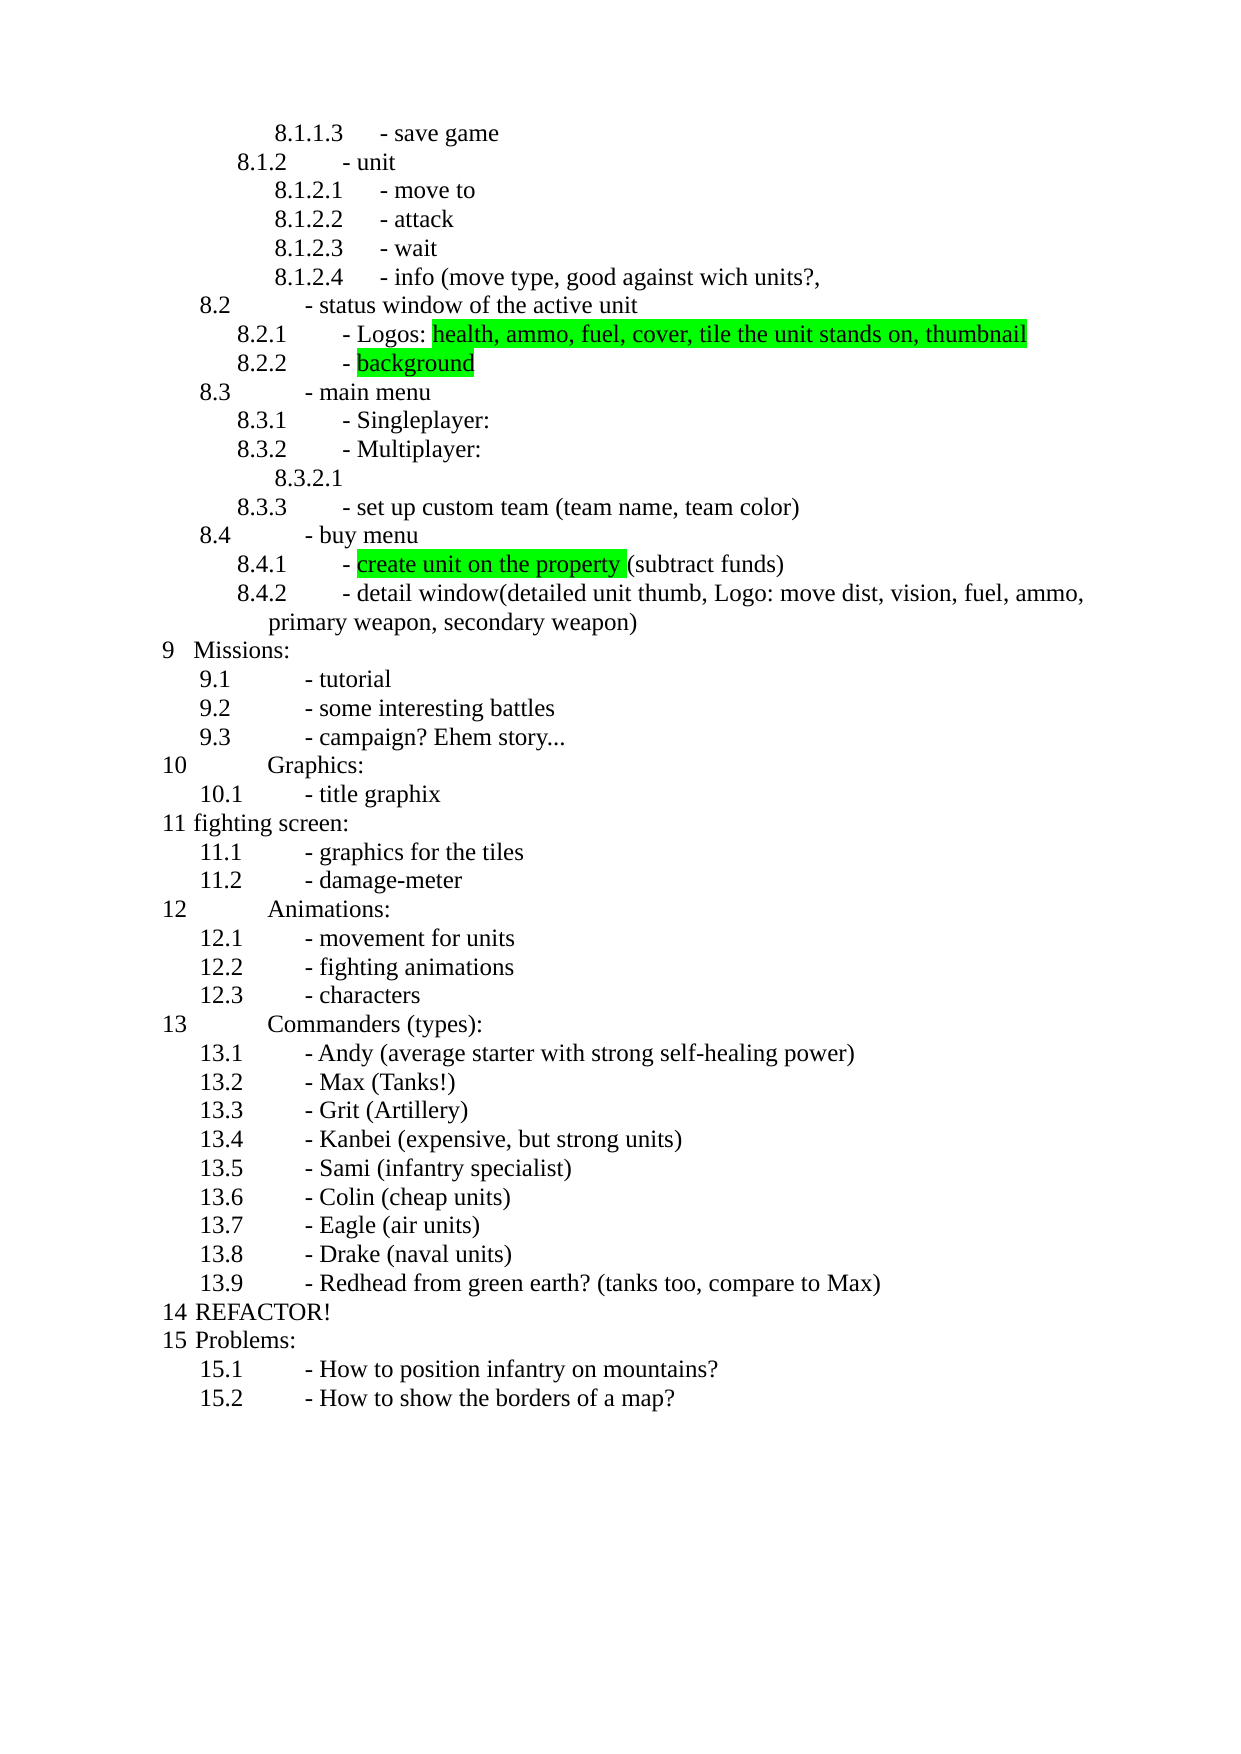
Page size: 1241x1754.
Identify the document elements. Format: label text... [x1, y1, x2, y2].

list - Sami (infantry specialist) [193, 1153, 1122, 1182]
list - wait [268, 233, 1122, 262]
list - Drake (naval units) [193, 1239, 1122, 1268]
list Missions: [156, 636, 1122, 664]
list - Grit (Artillery) [193, 1096, 1122, 1124]
list Graphics: [156, 751, 1122, 779]
list - Logos: health, ammo, fuel, cover, tile the unit stands on, thumbnail [231, 319, 1122, 348]
list - movement for units [193, 923, 1122, 952]
list fighting screen: [156, 808, 1122, 837]
list REFACTOR! [156, 1297, 1122, 1326]
list - Andy (average starter with strong self-healing power) [193, 1038, 1122, 1067]
list - title graphix [193, 779, 1122, 808]
list - buy menu [193, 521, 1122, 549]
list - info (move type, good against wich units?, [268, 262, 1122, 291]
list - damage-meter [193, 866, 1122, 894]
list - some interesting battles [193, 693, 1122, 722]
list - detail window(detailed unit thumb, Logo: move dist, vision, fuel, ammo, primary weapon, secondary weapon) [231, 578, 1122, 636]
list - tutorial [193, 664, 1122, 693]
list Commanders (types): [156, 1009, 1122, 1038]
list - create unit on the property (subtract funds) [231, 549, 1122, 578]
list - How to position infantry on mountains? [193, 1354, 1122, 1383]
list - campaign? Ehem story... [193, 722, 1122, 751]
list Problems: [156, 1326, 1122, 1354]
list - Colin (cheap units) [193, 1182, 1122, 1211]
list - background [231, 348, 1122, 377]
list - Max (Tanks!) [193, 1067, 1122, 1096]
list - unit [231, 147, 1122, 176]
list - save game [268, 118, 1122, 147]
list Animations: [156, 894, 1122, 923]
list - Kanbei (expensive, but strong units) [193, 1124, 1122, 1153]
list - Eagle (air units) [193, 1211, 1122, 1239]
list - How to show the borders of a map? [193, 1383, 1122, 1412]
list - graphics for the tiles [193, 837, 1122, 866]
list - fighting animations [193, 952, 1122, 981]
list - status window of the active unit [193, 291, 1122, 319]
list - set up custom team (team name, team color) [231, 492, 1122, 521]
list - attack [268, 204, 1122, 233]
list - main menu [193, 377, 1122, 406]
list - characters [193, 981, 1122, 1009]
list - Multiplayer: [231, 434, 1122, 463]
list - move to [268, 176, 1122, 204]
list - Redhead from green earth? (tanks too, compare to Max) [193, 1268, 1122, 1297]
list - Singleplayer: [231, 406, 1122, 434]
